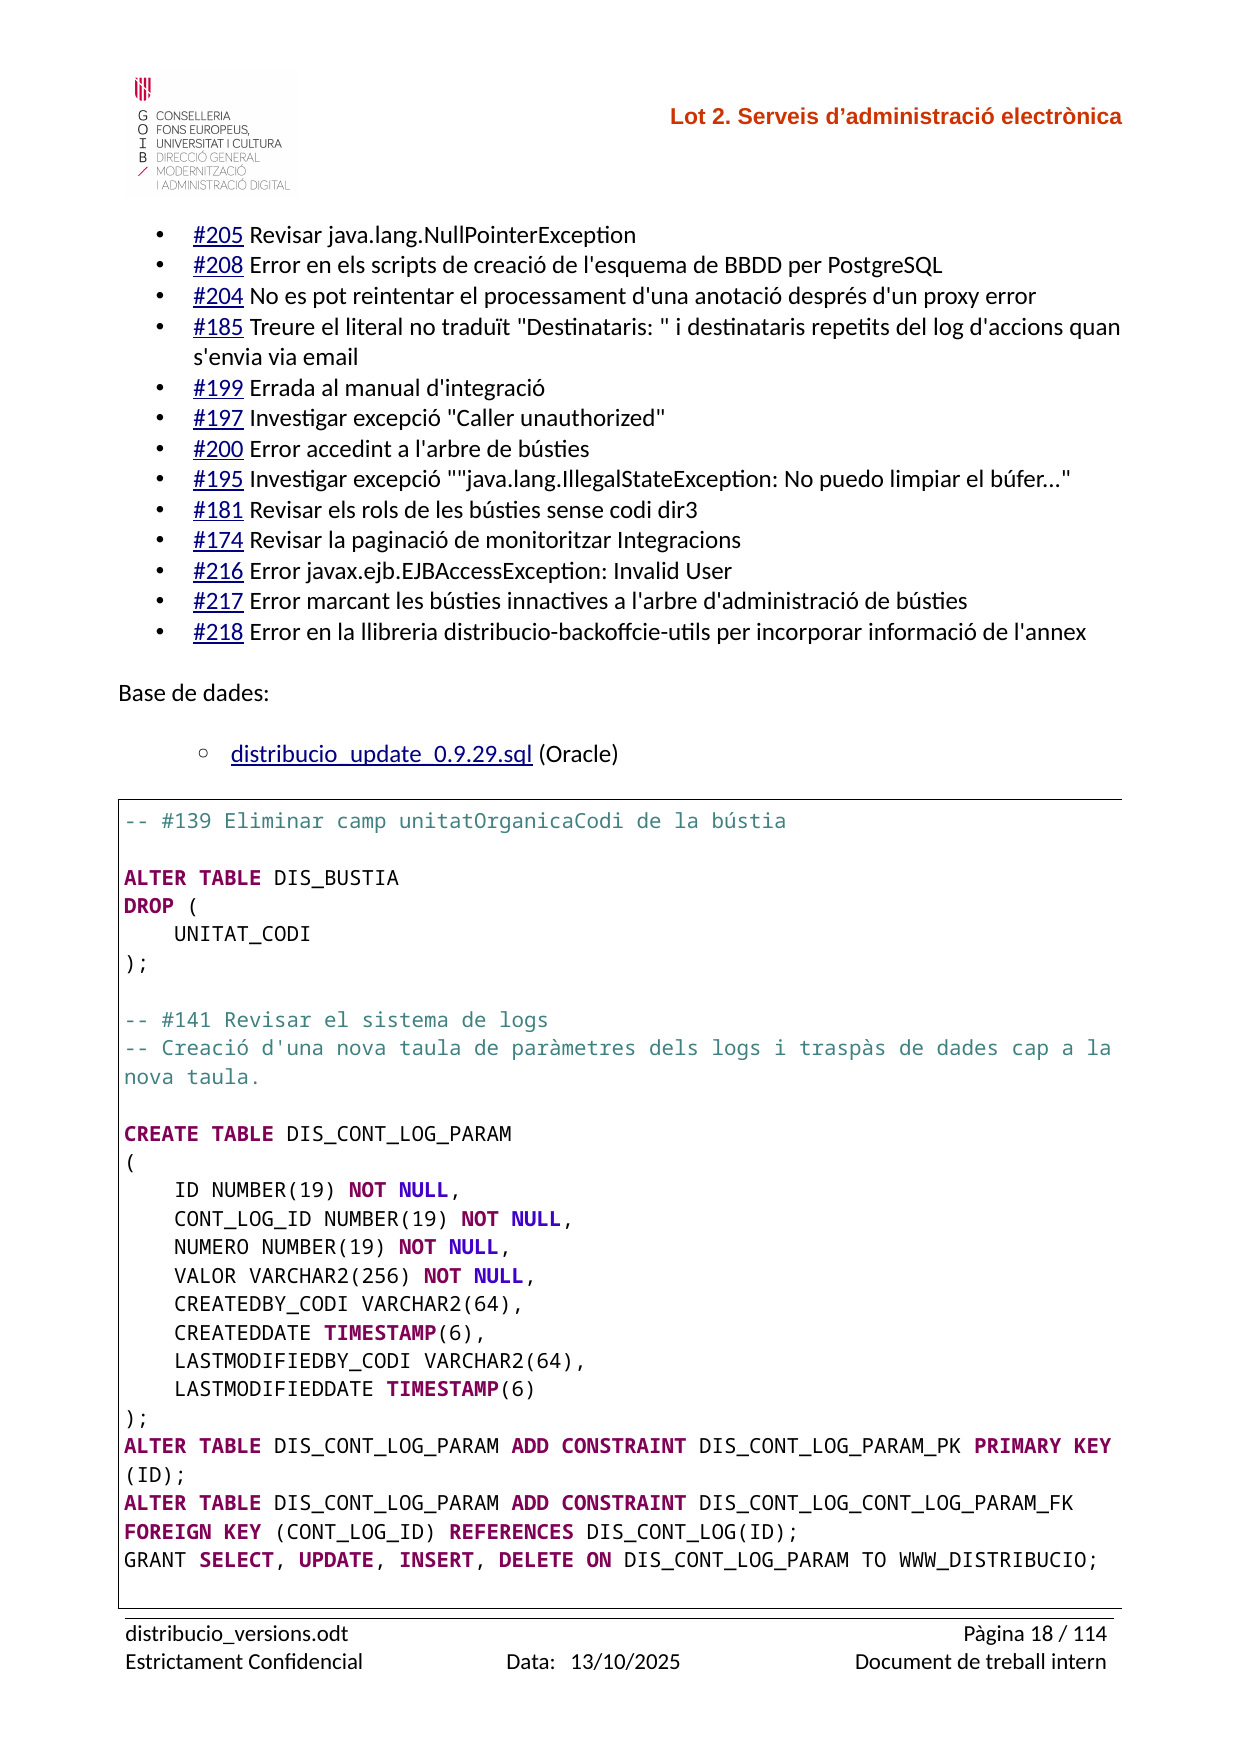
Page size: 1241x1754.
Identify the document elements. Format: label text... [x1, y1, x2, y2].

list #216 Error javax.ejb.EJBAccessException: Invalid User [156, 555, 1122, 585]
list #181 Revisar els rols de les bústies sense codi dir3 [156, 494, 1122, 524]
list #208 Error en els scripts de creació de l'esquema de BBDD per PostgreSQL [156, 250, 1122, 280]
list #205 Revisar java.lang.NullPointerException [156, 219, 1122, 250]
list #199 Errada al manual d'integració [156, 372, 1122, 402]
list #204 No es pot reintentar el processament d'una anotació després d'un proxy error [156, 280, 1122, 311]
list #195 Investigar excepció ""java.lang.IllegalStateException: No puedo limpiar el búfer..." [156, 463, 1122, 494]
list #217 Error marcant les bústies innactives a l'arbre d'administració de bústies [156, 585, 1122, 616]
picture [126, 70, 299, 197]
list #218 Error en la llibreria distribucio-backoffcie-utils per incorporar informació de l'annex [156, 616, 1122, 646]
list #200 Error accedint a l'arbre de bústies [156, 433, 1122, 463]
text Base de dades: [118, 677, 1122, 707]
list #197 Investigar excepció "Caller unauthorized" [156, 402, 1122, 433]
list #174 Revisar la paginació de monitoritzar Integracions [156, 524, 1122, 555]
list distribucio_update_0.9.29.sql (Oracle) [193, 738, 1122, 768]
table_header -- #139 Eliminar camp unitatOrganicaCodi de la bústia ALTER TABLE DIS_BUSTIA DROP ( UNITAT_CODI ); -- #141 Revisar el sistema de logs -- Creació d'una nova taula de paràmetres dels logs i traspàs de dades cap a la nova taula. CREATE TABLE DIS_CONT_LOG_PARAM ( ID NUMBER(19) NOT NULL, CONT_LOG_ID NUMBER(19) NOT NULL, NUMERO NUMBER(19) NOT NULL, VALOR VARCHAR2(256) NOT NULL, CREATEDBY_CODI VARCHAR2(64), CREATEDDATE TIMESTAMP(6), LASTMODIFIEDBY_CODI VARCHAR2(64), LASTMODIFIEDDATE TIMESTAMP(6) ); ALTER TABLE DIS_CONT_LOG_PARAM ADD CONSTRAINT DIS_CONT_LOG_PARAM_PK PRIMARY KEY (ID); ALTER TABLE DIS_CONT_LOG_PARAM ADD CONSTRAINT DIS_CONT_LOG_CONT_LOG_PARAM_FK FOREIGN KEY (CONT_LOG_ID) REFERENCES DIS_CONT_LOG(ID); GRANT SELECT, UPDATE, INSERT, DELETE ON DIS_CONT_LOG_PARAM TO WWW_DISTRIBUCIO; [119, 800, 1122, 1608]
list #185 Treure el literal no traduït "Destinataris: " i destinataris repetits del log d'accions quan s'envia via email [156, 311, 1122, 372]
